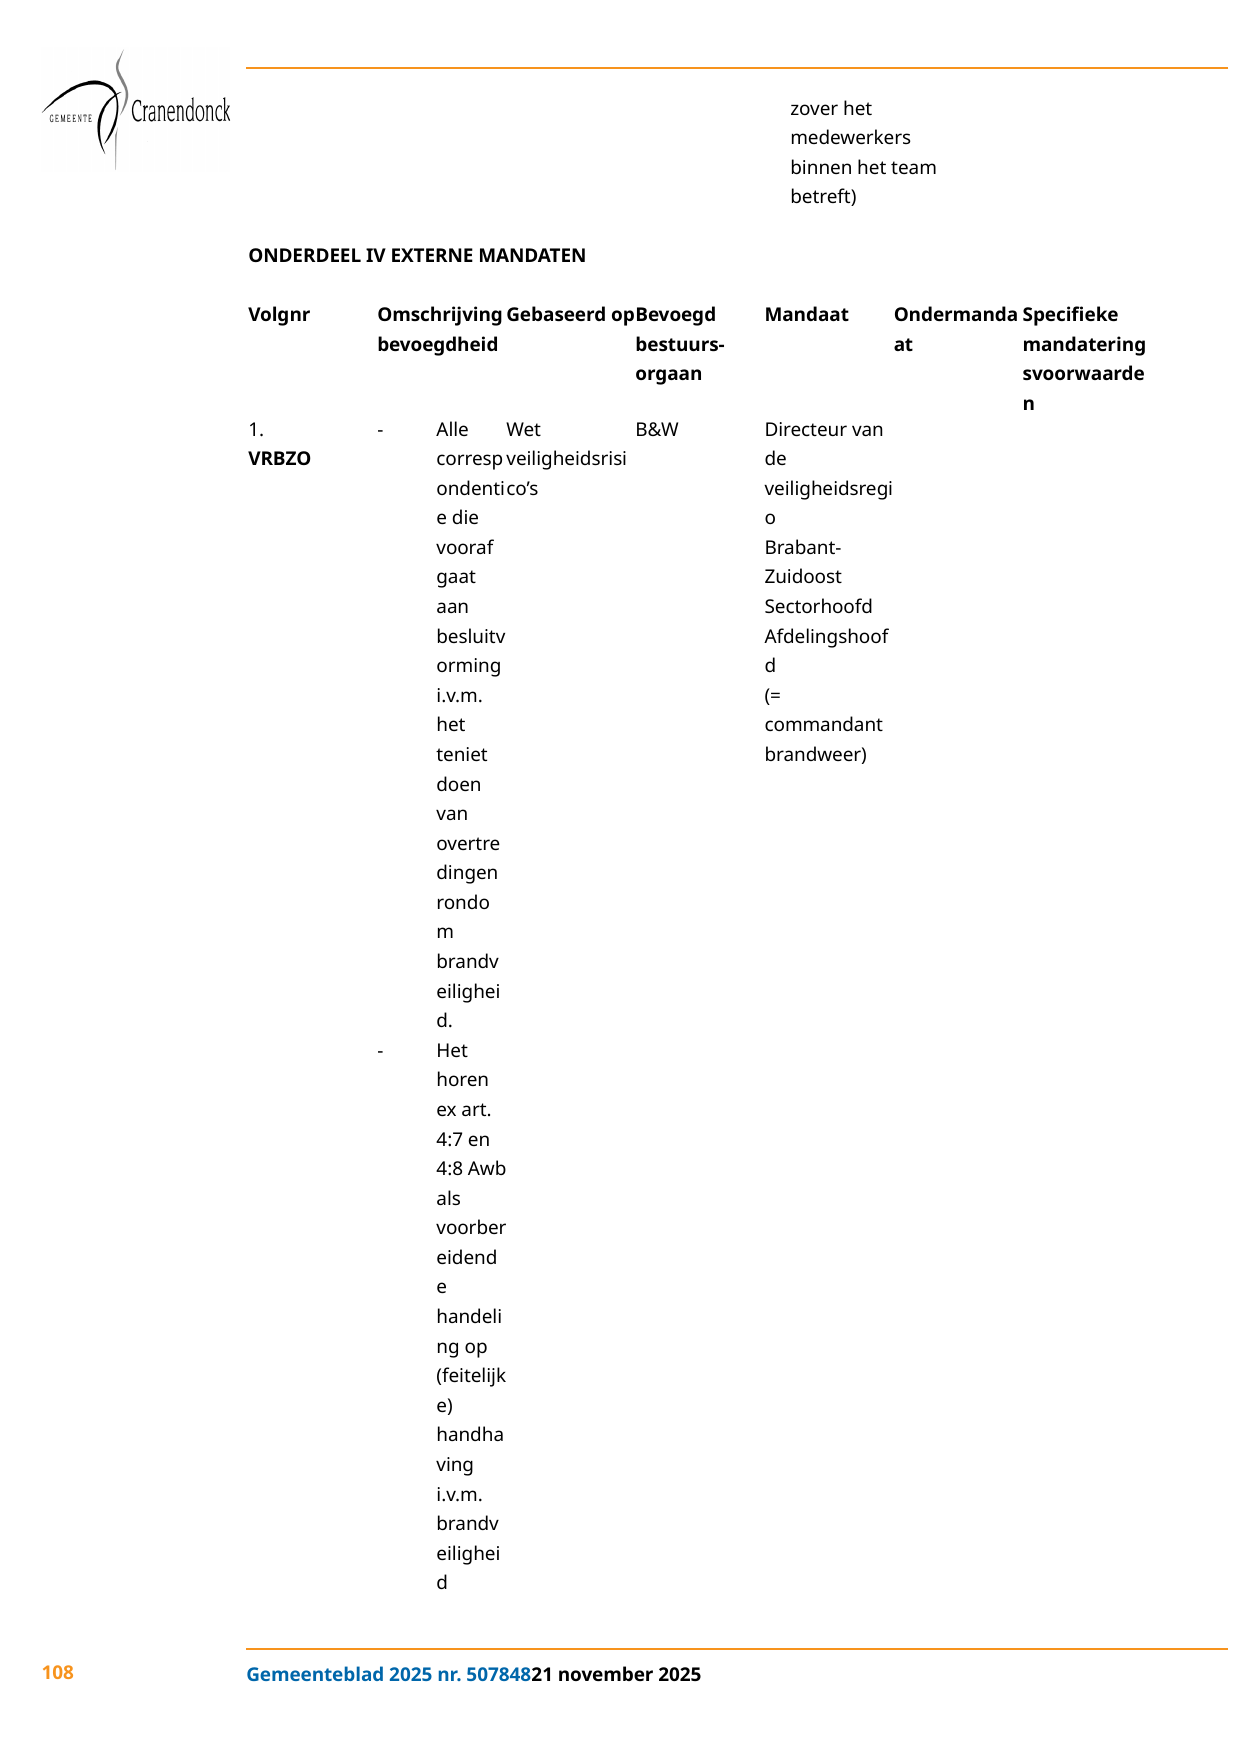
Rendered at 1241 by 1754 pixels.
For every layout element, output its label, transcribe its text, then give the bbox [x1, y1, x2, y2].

text ONDERDEEL IV EXTERNE MANDATEN [248, 242, 1152, 268]
table_cell [971, 95, 1152, 209]
table_cell Alle correspondentie die vooraf gaat aan besluitvorming i.v.m. het teniet doen van overtredingen rondom brandveiligheid. Het horen ex art. 4:7 en 4:8 Awb als voorbereidende handeling op (feitelijke) handhaving i.v.m. brandveiligheid [377, 416, 506, 1595]
table_header Volgnr [248, 301, 377, 416]
table_cell [609, 95, 790, 209]
table_cell Directeur van de veiligheidsregio Brabant-Zuidoost Sectorhoofd Afdelingshoofd (= commandant brandweer) [764, 416, 893, 1595]
table_cell zover het medewerkers binnen het team betreft) [790, 95, 971, 209]
table_header Specifieke mandateringsvoorwaarden [1023, 301, 1152, 416]
table_cell [1023, 416, 1152, 1595]
table_header Bevoegd bestuurs-orgaan [635, 301, 764, 416]
table_header Ondermandaat [894, 301, 1022, 416]
table_cell Wet veiligheidsrisico’s [506, 416, 635, 1595]
table_cell [248, 95, 429, 209]
table_header Omschrijving bevoegdheid [377, 301, 506, 416]
table_cell [894, 416, 1022, 1595]
table_cell [429, 95, 609, 209]
table_header Mandaat [764, 301, 893, 416]
table_header Gebaseerd op [506, 301, 635, 416]
table_cell 1. VRBZO [248, 416, 377, 1595]
table_cell B&W [635, 416, 764, 1595]
picture [41, 47, 231, 172]
